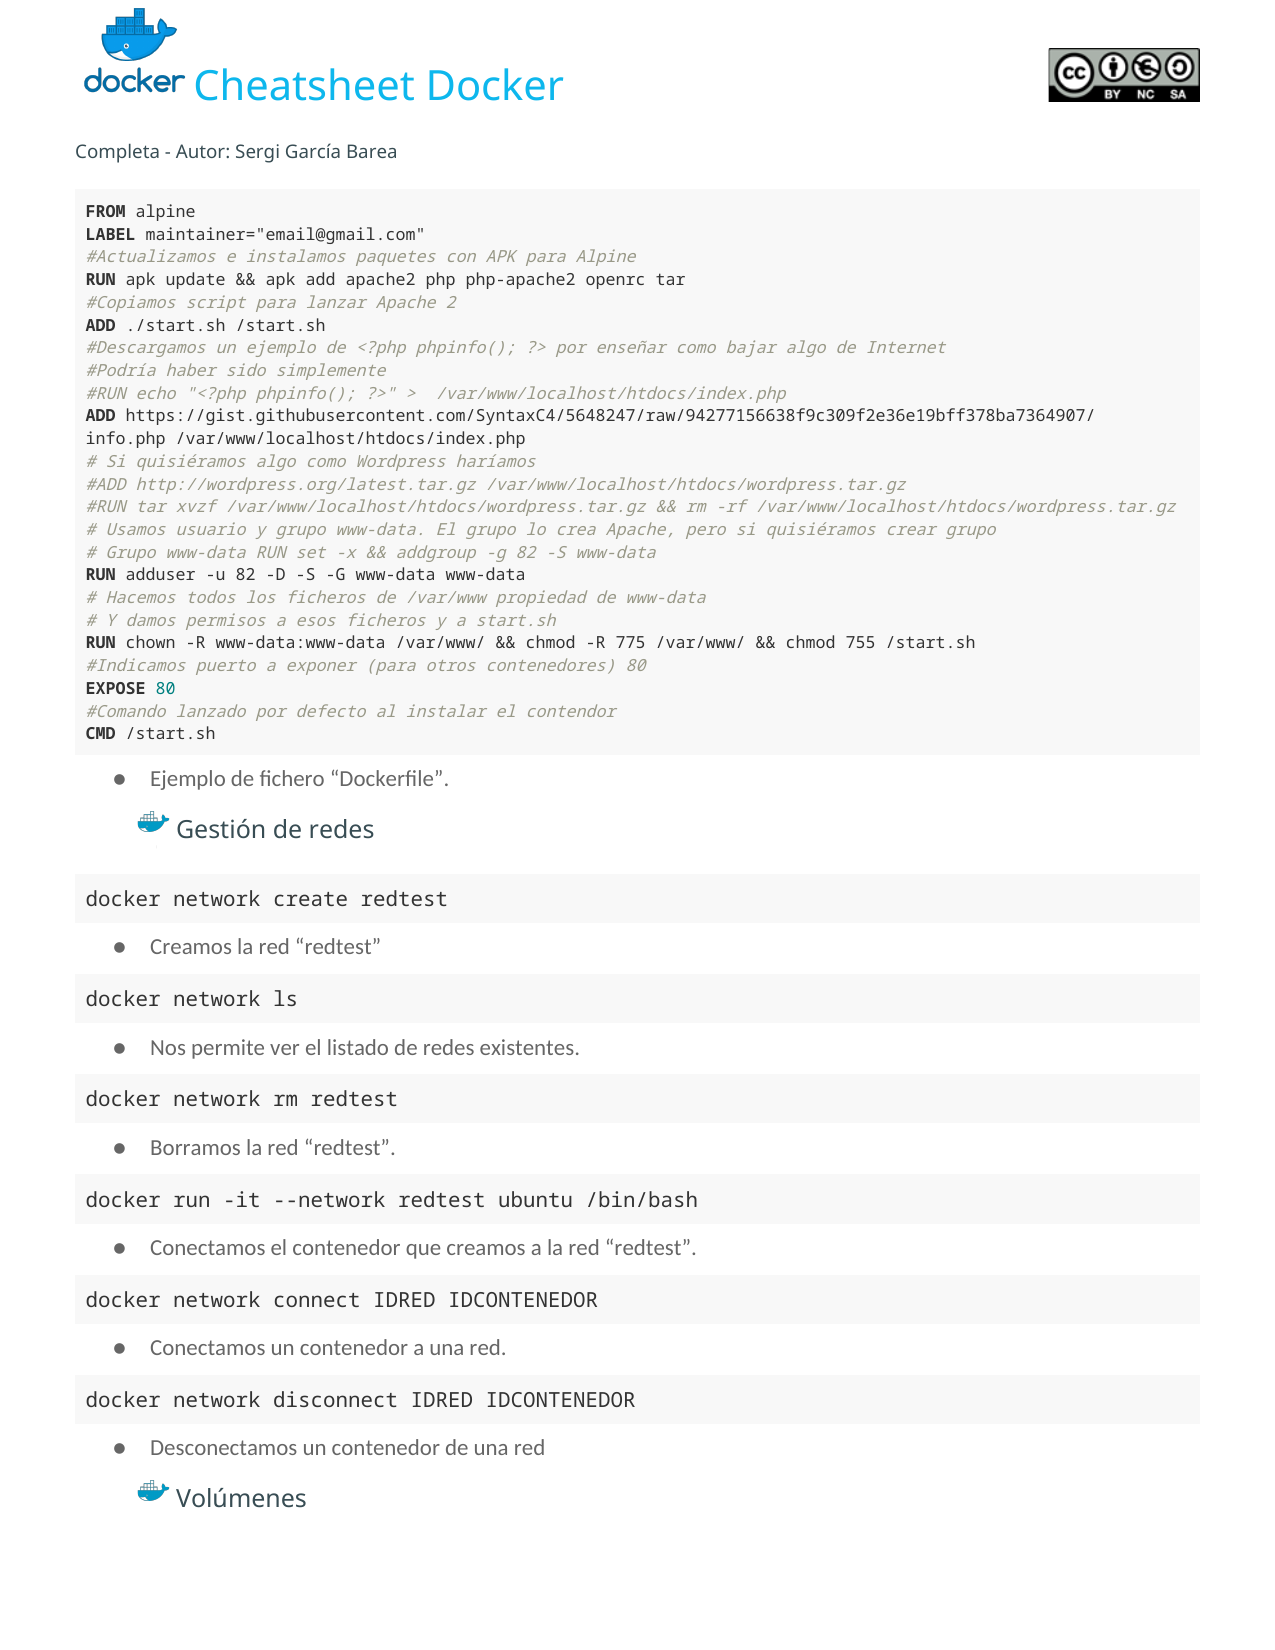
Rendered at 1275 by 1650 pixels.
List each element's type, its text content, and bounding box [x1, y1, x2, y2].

text Gestión de redes [137, 806, 1117, 845]
table_header docker network connect IDRED IDCONTENEDOR [75, 1275, 1200, 1324]
text Volúmenes [137, 1475, 1117, 1514]
list Conectamos el contenedor que creamos a la red “redtest”. [112, 1233, 1191, 1261]
list Creamos la red “redtest” [112, 932, 1191, 960]
table_header docker network rm redtest [75, 1074, 1200, 1123]
table_header docker network disconnect IDRED IDCONTENEDOR [75, 1375, 1200, 1424]
table_header docker network ls [75, 974, 1200, 1023]
picture [75, 0, 193, 101]
list Ejemplo de fichero “Dockerfile”. [112, 764, 1191, 792]
picture [137, 821, 170, 838]
list Borramos la red “redtest”. [112, 1133, 1191, 1161]
picture [137, 1475, 170, 1490]
table_header FROM alpine LABEL maintainer="email@gmail.com" #Actualizamos e instalamos paquetes con APK para Alpine RUN apk update && apk add apache2 php php-apache2 openrc tar #Copiamos script para lanzar Apache 2 ADD ./start.sh /start.sh #Descargamos un ejemplo de <?php phpinfo(); ?> por enseñar como bajar algo de Internet #Podría haber sido simplemente #RUN echo "<?php phpinfo(); ?>" > /var/www/localhost/htdocs/index.php ADD https://gist.githubusercontent.com/SyntaxC4/5648247/raw/94277156638f9c309f2e36e19bff378ba7364907/info.php /var/www/localhost/htdocs/index.php # Si quisiéramos algo como Wordpress haríamos #ADD http://wordpress.org/latest.tar.gz /var/www/localhost/htdocs/wordpress.tar.gz #RUN tar xvzf /var/www/localhost/htdocs/wordpress.tar.gz && rm -rf /var/www/localhost/htdocs/wordpress.tar.gz # Usamos usuario y grupo www-data. El grupo lo crea Apache, pero si quisiéramos crear grupo # Grupo www-data RUN set -x && addgroup -g 82 -S www-data RUN adduser -u 82 -D -S -G www-data www-data # Hacemos todos los ficheros de /var/www propiedad de www-data # Y damos permisos a esos ficheros y a start.sh RUN chown -R www-data:www-data /var/www/ && chmod -R 775 /var/www/ && chmod 755 /start.sh #Indicamos puerto a exponer (para otros contenedores) 80 EXPOSE 80 #Comando lanzado por defecto al instalar el contendor CMD /start.sh [75, 189, 1200, 755]
picture [1048, 48, 1200, 102]
table_header docker run -it --network redtest ubuntu /bin/bash [75, 1174, 1200, 1224]
table_header docker network create redtest [75, 874, 1200, 923]
list Nos permite ver el listado de redes existentes. [112, 1033, 1191, 1061]
list Conectamos un contenedor a una red. [112, 1333, 1191, 1361]
picture [137, 1490, 170, 1507]
list Desconectamos un contenedor de una red [112, 1433, 1191, 1461]
picture [137, 806, 170, 821]
